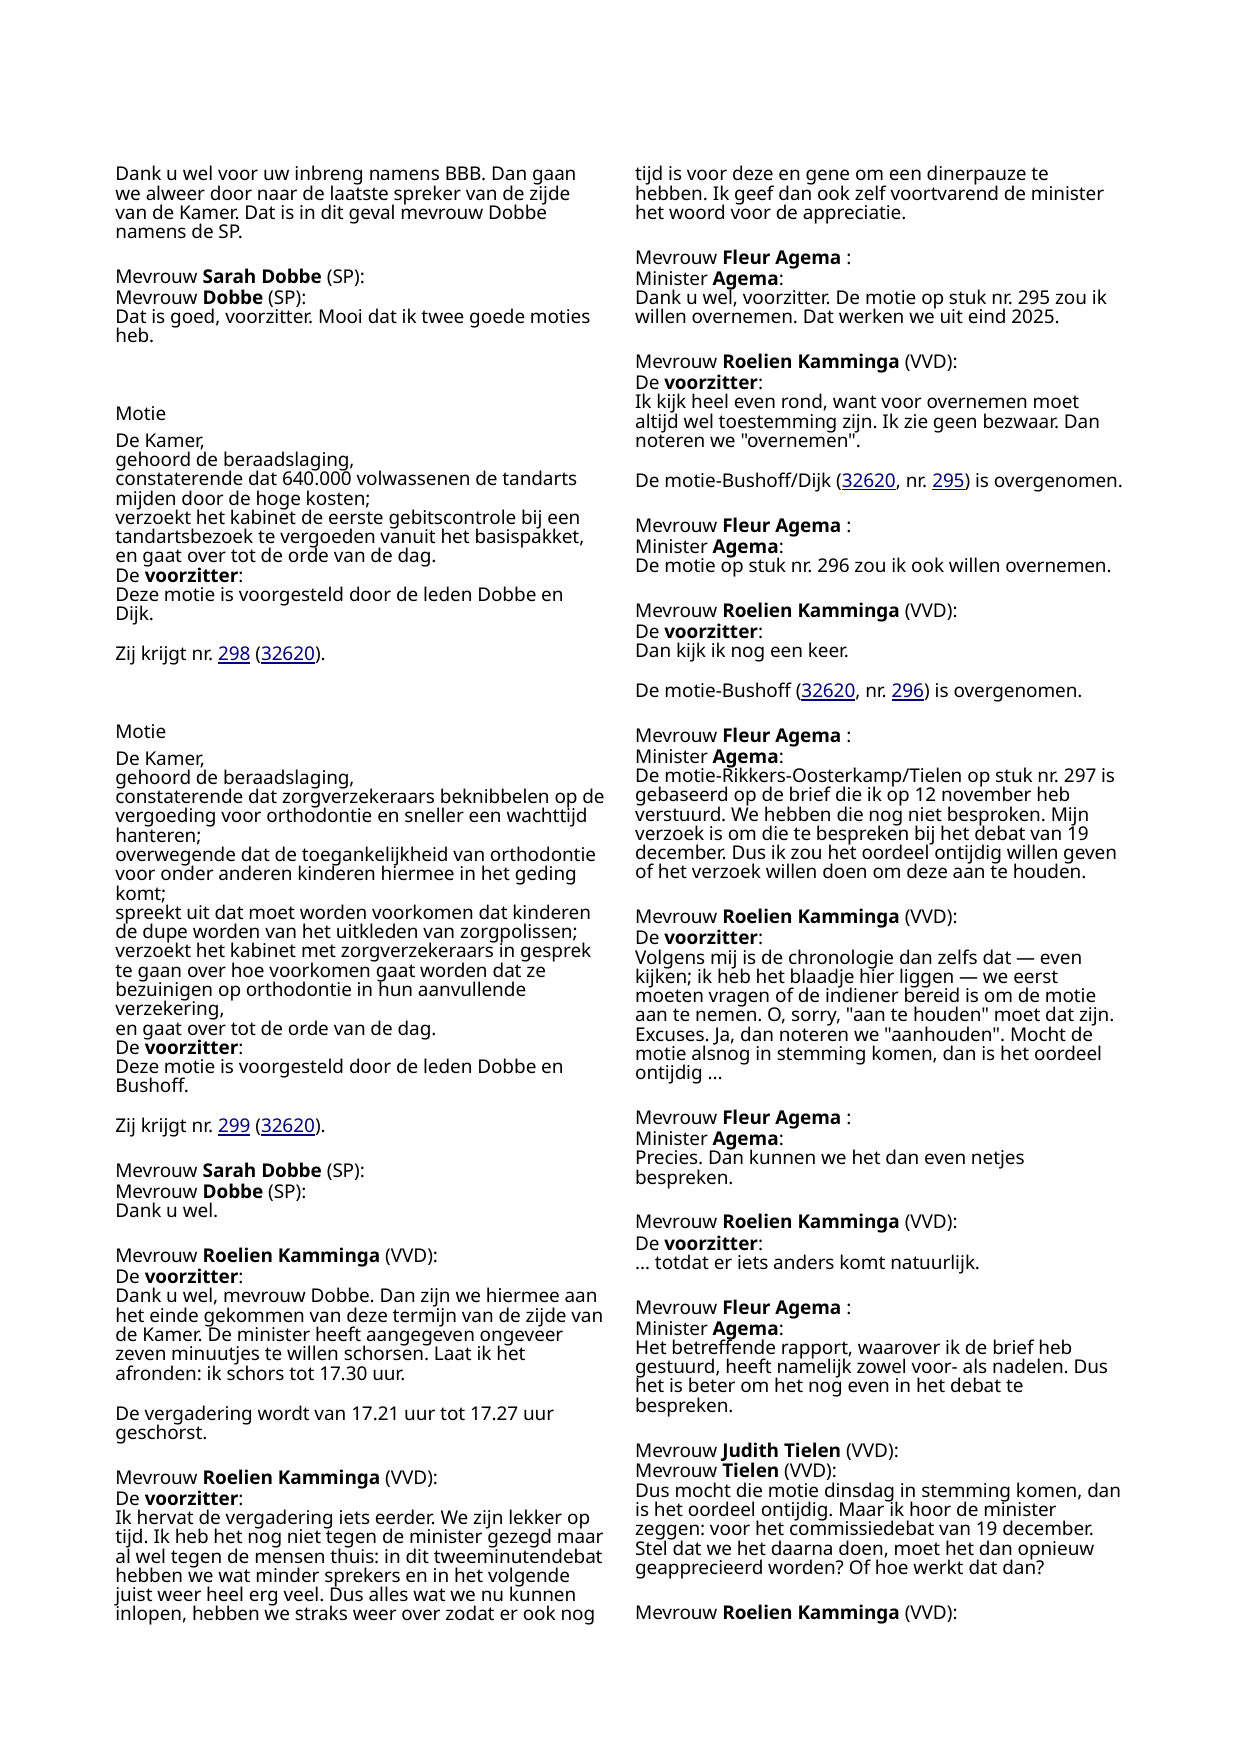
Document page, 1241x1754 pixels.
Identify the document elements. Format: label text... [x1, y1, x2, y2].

text Mevrouw Roelien Kamminga (VVD): [635, 597, 1125, 623]
text Mevrouw Roelien Kamminga (VVD): [635, 348, 1125, 374]
text Dan kijk ik nog een keer. [635, 642, 1125, 661]
text De voorzitter: [115, 1268, 605, 1287]
text Deze motie is voorgesteld door de leden Dobbe en Dijk. [115, 586, 605, 624]
text Mevrouw Fleur Agema : [635, 1104, 1125, 1130]
text Volgens mij is de chronologie dan zelfs dat — even kijken; ik heb het blaadje hier liggen — we eerst moeten vragen of de indiener bereid is om de motie aan te nemen. O, sorry, "aan te houden" moet dat zijn. Excuses. Ja, dan noteren we "aanhouden". Mocht de motie alsnog in stemming komen, dan is het oordeel ontijdig ... [635, 949, 1125, 1083]
text De motie op stuk nr. 296 zou ik ook willen overnemen. [635, 557, 1125, 576]
text De voorzitter: [635, 623, 1125, 642]
text Mevrouw Roelien Kamminga (VVD): [635, 1599, 1125, 1625]
text De Kamer, [115, 750, 605, 769]
text Deze motie is voorgesteld door de leden Dobbe en Bushoff. [115, 1058, 605, 1097]
text … totdat er iets anders komt natuurlijk. [635, 1254, 1125, 1273]
text Zij krijgt nr. 298 (32620). [115, 645, 605, 664]
text Minister Agema: [635, 1319, 1125, 1339]
text Mevrouw Sarah Dobbe (SP): [115, 1157, 605, 1183]
text Mevrouw Sarah Dobbe (SP): [115, 263, 605, 289]
text Ik hervat de vergadering iets eerder. We zijn lekker op tijd. Ik heb het nog niet tegen de minister gezegd maar al wel tegen de mensen thuis: in dit tweeminutendebat hebben we wat minder sprekers en in het volgende juist weer heel erg veel. Dus alles wat we nu kunnen inlopen, hebben we straks weer over zodat er ook nog [115, 1509, 605, 1625]
text en gaat over tot de orde van de dag. [115, 547, 605, 567]
text Dat is goed, voorzitter. Mooi dat ik twee goede moties heb. [115, 308, 605, 347]
text Dank u wel. [115, 1202, 605, 1222]
text verzoekt het kabinet met zorgverzekeraars in gesprek te gaan over hoe voorkomen gaat worden dat ze bezuinigen op orthodontie in hun aanvullende verzekering, [115, 942, 605, 1019]
text gehoord de beraadslaging, [115, 451, 605, 470]
text Minister Agema: [635, 1130, 1125, 1149]
text Mevrouw Fleur Agema : [635, 1294, 1125, 1319]
text De motie-Rikkers-Oosterkamp/Tielen op stuk nr. 297 is gebaseerd op de brief die ik op 12 november heb verstuurd. We hebben die nog niet besproken. Mijn verzoek is om die te bespreken bij het debat van 19 december. Dus ik zou het oordeel ontijdig willen geven of het verzoek willen doen om deze aan te houden. [635, 767, 1125, 883]
text Motie [115, 718, 605, 744]
text De voorzitter: [115, 1490, 605, 1509]
text Mevrouw Dobbe (SP): [115, 289, 605, 308]
text overwegende dat de toegankelijkheid van orthodontie voor onder anderen kinderen hiermee in het geding komt; [115, 846, 605, 904]
text Mevrouw Dobbe (SP): [115, 1183, 605, 1202]
text gehoord de beraadslaging, [115, 769, 605, 788]
text Mevrouw Roelien Kamminga (VVD): [635, 1209, 1125, 1234]
text Mevrouw Fleur Agema : [635, 244, 1125, 270]
text Dank u wel voor uw inbreng namens BBB. Dan gaan we alweer door naar de laatste spreker van de zijde van de Kamer. Dat is in dit geval mevrouw Dobbe namens de SP. [115, 165, 605, 242]
text spreekt uit dat moet worden voorkomen dat kinderen de dupe worden van het uitkleden van zorgpolissen; [115, 904, 605, 942]
text De vergadering wordt van 17.21 uur tot 17.27 uur geschorst. [115, 1405, 605, 1443]
text De voorzitter: [635, 929, 1125, 949]
text De voorzitter: [635, 374, 1125, 393]
text De voorzitter: [635, 1234, 1125, 1254]
text Ik kijk heel even rond, want voor overnemen moet altijd wel toestemming zijn. Ik zie geen bezwaar. Dan noteren we "overnemen". [635, 393, 1125, 451]
text De motie-Bushoff/Dijk (32620, nr. 295) is overgenomen. [635, 472, 1125, 491]
text De motie-Bushoff (32620, nr. 296) is overgenomen. [635, 682, 1125, 701]
text Mevrouw Tielen (VVD): [635, 1462, 1125, 1482]
text Dus mocht die motie dinsdag in stemming komen, dan is het oordeel ontijdig. Maar ik hoor de minister zeggen: voor het commissiedebat van 19 december. Stel dat we het daarna doen, moet het dan opnieuw geapprecieerd worden? Of hoe werkt dat dan? [635, 1482, 1125, 1578]
text constaterende dat zorgverzekeraars beknibbelen op de vergoeding voor orthodontie en sneller een wachttijd hanteren; [115, 788, 605, 846]
text De voorzitter: [115, 567, 605, 586]
text Mevrouw Fleur Agema : [635, 722, 1125, 748]
text Dank u wel, mevrouw Dobbe. Dan zijn we hiermee aan het einde gekommen van deze termijn van de zijde van de Kamer. De minister heeft aangegeven ongeveer zeven minuutjes te willen schorsen. Laat ik het afronden: ik schors tot 17.30 uur. [115, 1287, 605, 1384]
text Mevrouw Fleur Agema : [635, 512, 1125, 538]
text Zij krijgt nr. 299 (32620). [115, 1117, 605, 1137]
text Minister Agema: [635, 748, 1125, 767]
text Mevrouw Roelien Kamminga (VVD): [115, 1464, 605, 1490]
text Motie [115, 400, 605, 426]
text tijd is voor deze en gene om een dinerpauze te hebben. Ik geef dan ook zelf voortvarend de minister het woord voor de appreciatie. [635, 165, 1125, 223]
text Minister Agema: [635, 538, 1125, 557]
text De Kamer, [115, 432, 605, 451]
text Precies. Dan kunnen we het dan even netjes bespreken. [635, 1149, 1125, 1188]
text De voorzitter: [115, 1039, 605, 1058]
text verzoekt het kabinet de eerste gebitscontrole bij een tandartsbezoek te vergoeden vanuit het basispakket, [115, 509, 605, 547]
text constaterende dat 640.000 volwassenen de tandarts mijden door de hoge kosten; [115, 470, 605, 509]
text Mevrouw Roelien Kamminga (VVD): [115, 1242, 605, 1268]
text Minister Agema: [635, 270, 1125, 289]
text en gaat over tot de orde van de dag. [115, 1019, 605, 1039]
text Mevrouw Judith Tielen (VVD): [635, 1437, 1125, 1462]
text Het betreffende rapport, waarover ik de brief heb gestuurd, heeft namelijk zowel voor- als nadelen. Dus het is beter om het nog even in het debat te bespreken. [635, 1339, 1125, 1416]
text Mevrouw Roelien Kamminga (VVD): [635, 904, 1125, 929]
text Dank u wel, voorzitter. De motie op stuk nr. 295 zou ik willen overnemen. Dat werken we uit eind 2025. [635, 289, 1125, 327]
